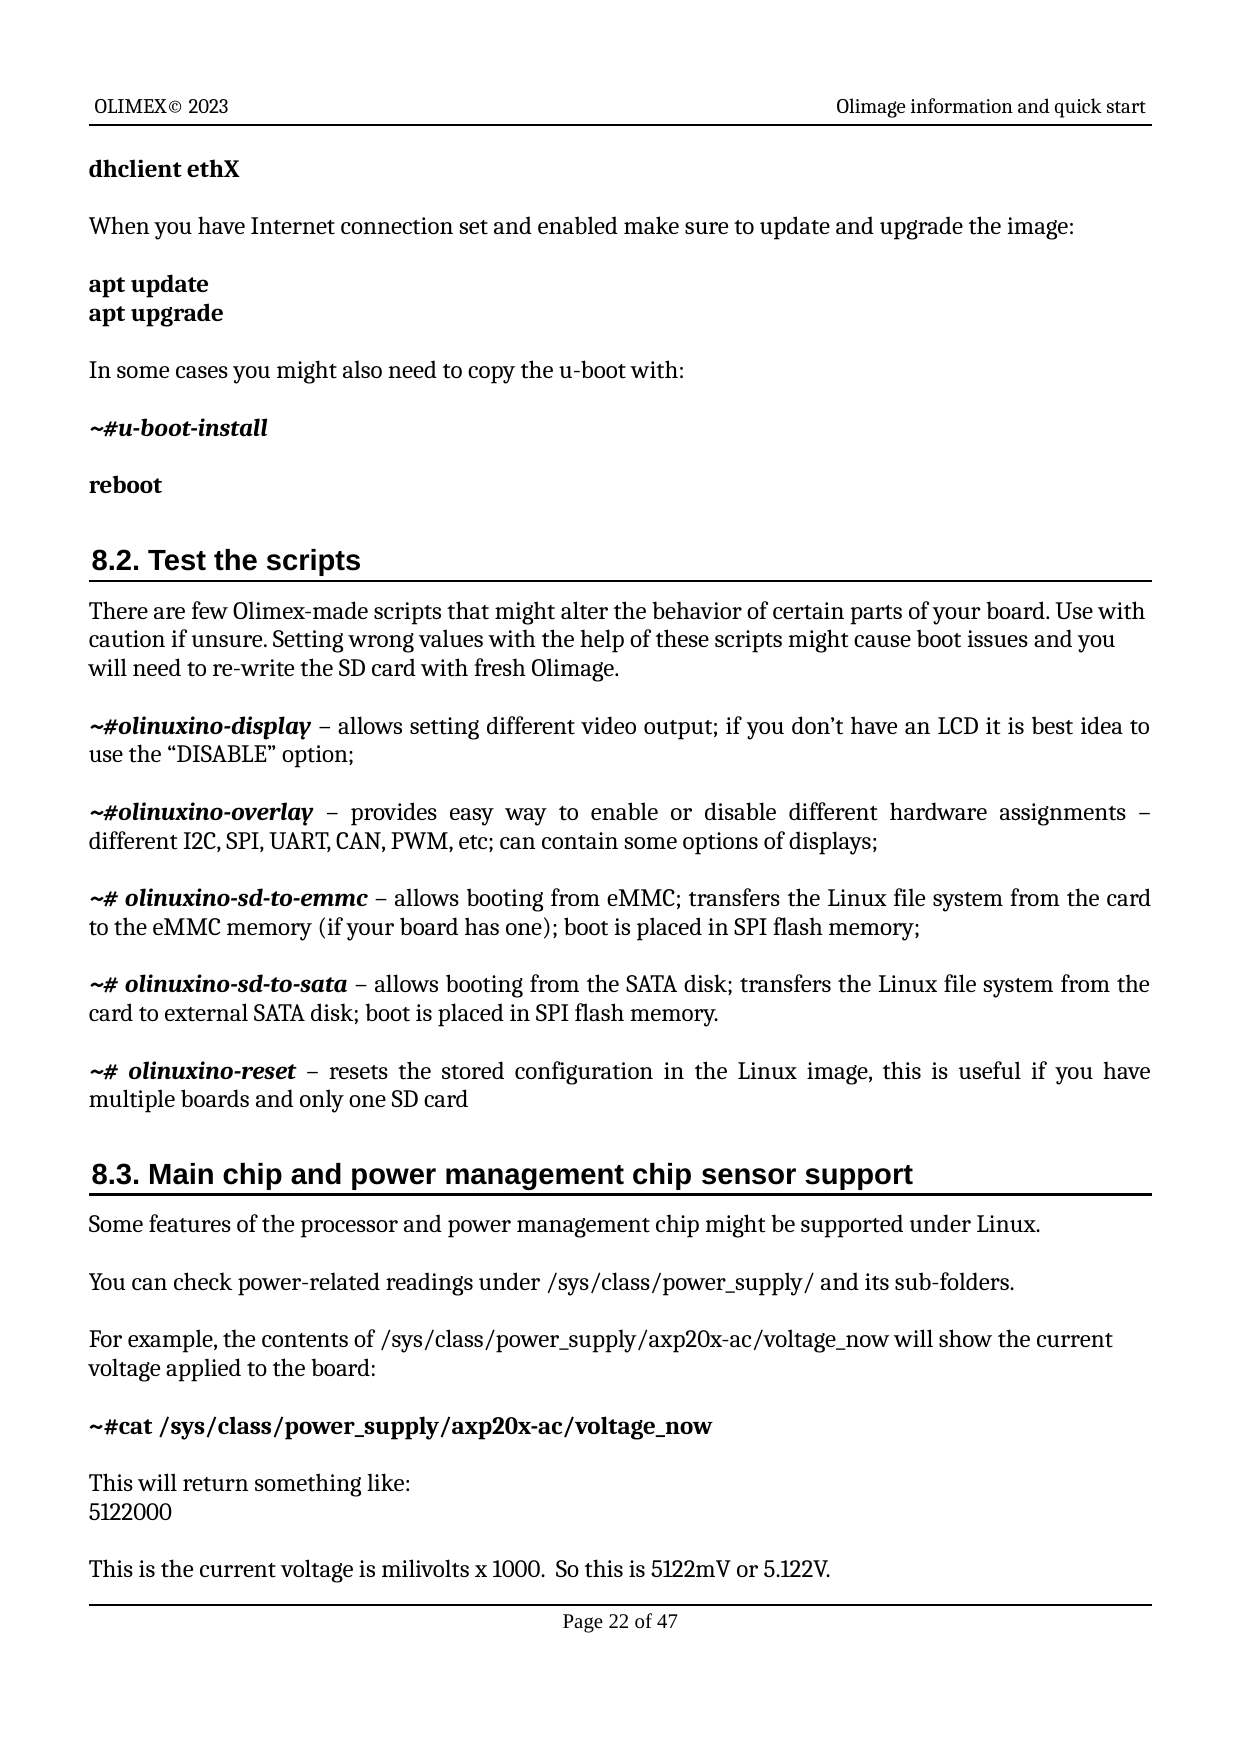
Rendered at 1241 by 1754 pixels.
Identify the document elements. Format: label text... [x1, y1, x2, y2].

text You can check power-related readings under /sys/class/power_supply/ and its sub-folders. [88, 1268, 1152, 1297]
text There are few Olimex-made scripts that might alter the behavior of certain parts of your board. Use with caution if unsure. Setting wrong values with the help of these scripts might cause boot issues and you will need to re-write the SD card with fresh Olimage. [88, 597, 1152, 683]
text This will return something like: [88, 1469, 1152, 1498]
subtitle 8.3. Main chip and power management chip sensor support [88, 1154, 1152, 1196]
text Some features of the processor and power management chip might be supported under Linux. [88, 1210, 1152, 1239]
text ~# olinuxino-reset – resets the stored configuration in the Linux image, this is useful if you have multiple boards and only one SD card [88, 1057, 1152, 1114]
text In some cases you might also need to copy the u-boot with: [88, 356, 1152, 385]
text ~#cat /sys/class/power_supply/axp20x-ac/voltage_now [88, 1412, 1152, 1440]
text ~# olinuxino-sd-to-sata – allows booting from the SATA disk; transfers the Linux file system from the card to external SATA disk; boot is placed in SPI flash memory. [88, 970, 1152, 1028]
text apt upgrade [88, 298, 1152, 327]
text apt update [88, 270, 1152, 298]
text ~# olinuxino-sd-to-emmc – allows booting from eMMC; transfers the Linux file system from the card to the eMMC memory (if your board has one); boot is placed in SPI flash memory; [88, 884, 1152, 942]
text 5122000 [88, 1498, 1152, 1527]
text reboot [88, 471, 1152, 500]
text ~#olinuxino-display – allows setting different video output; if you don’t have an LCD it is best idea to use the “DISABLE” option; [88, 712, 1152, 769]
text dhclient ethX [88, 155, 1152, 183]
text This is the current voltage is milivolts x 1000. So this is 5122mV or 5.122V. [88, 1555, 1152, 1584]
text ~#olinuxino-overlay – provides easy way to enable or disable different hardware assignments – different I2C, SPI, UART, CAN, PWM, etc; can contain some options of displays; [88, 798, 1152, 855]
subtitle 8.2. Test the scripts [88, 540, 1152, 582]
text When you have Internet connection set and enabled make sure to update and upgrade the image: [88, 212, 1152, 241]
text For example, the contents of /sys/class/power_supply/axp20x-ac/voltage_now will show the current voltage applied to the board: [88, 1325, 1152, 1383]
text ~#u-boot-install [88, 413, 1152, 442]
